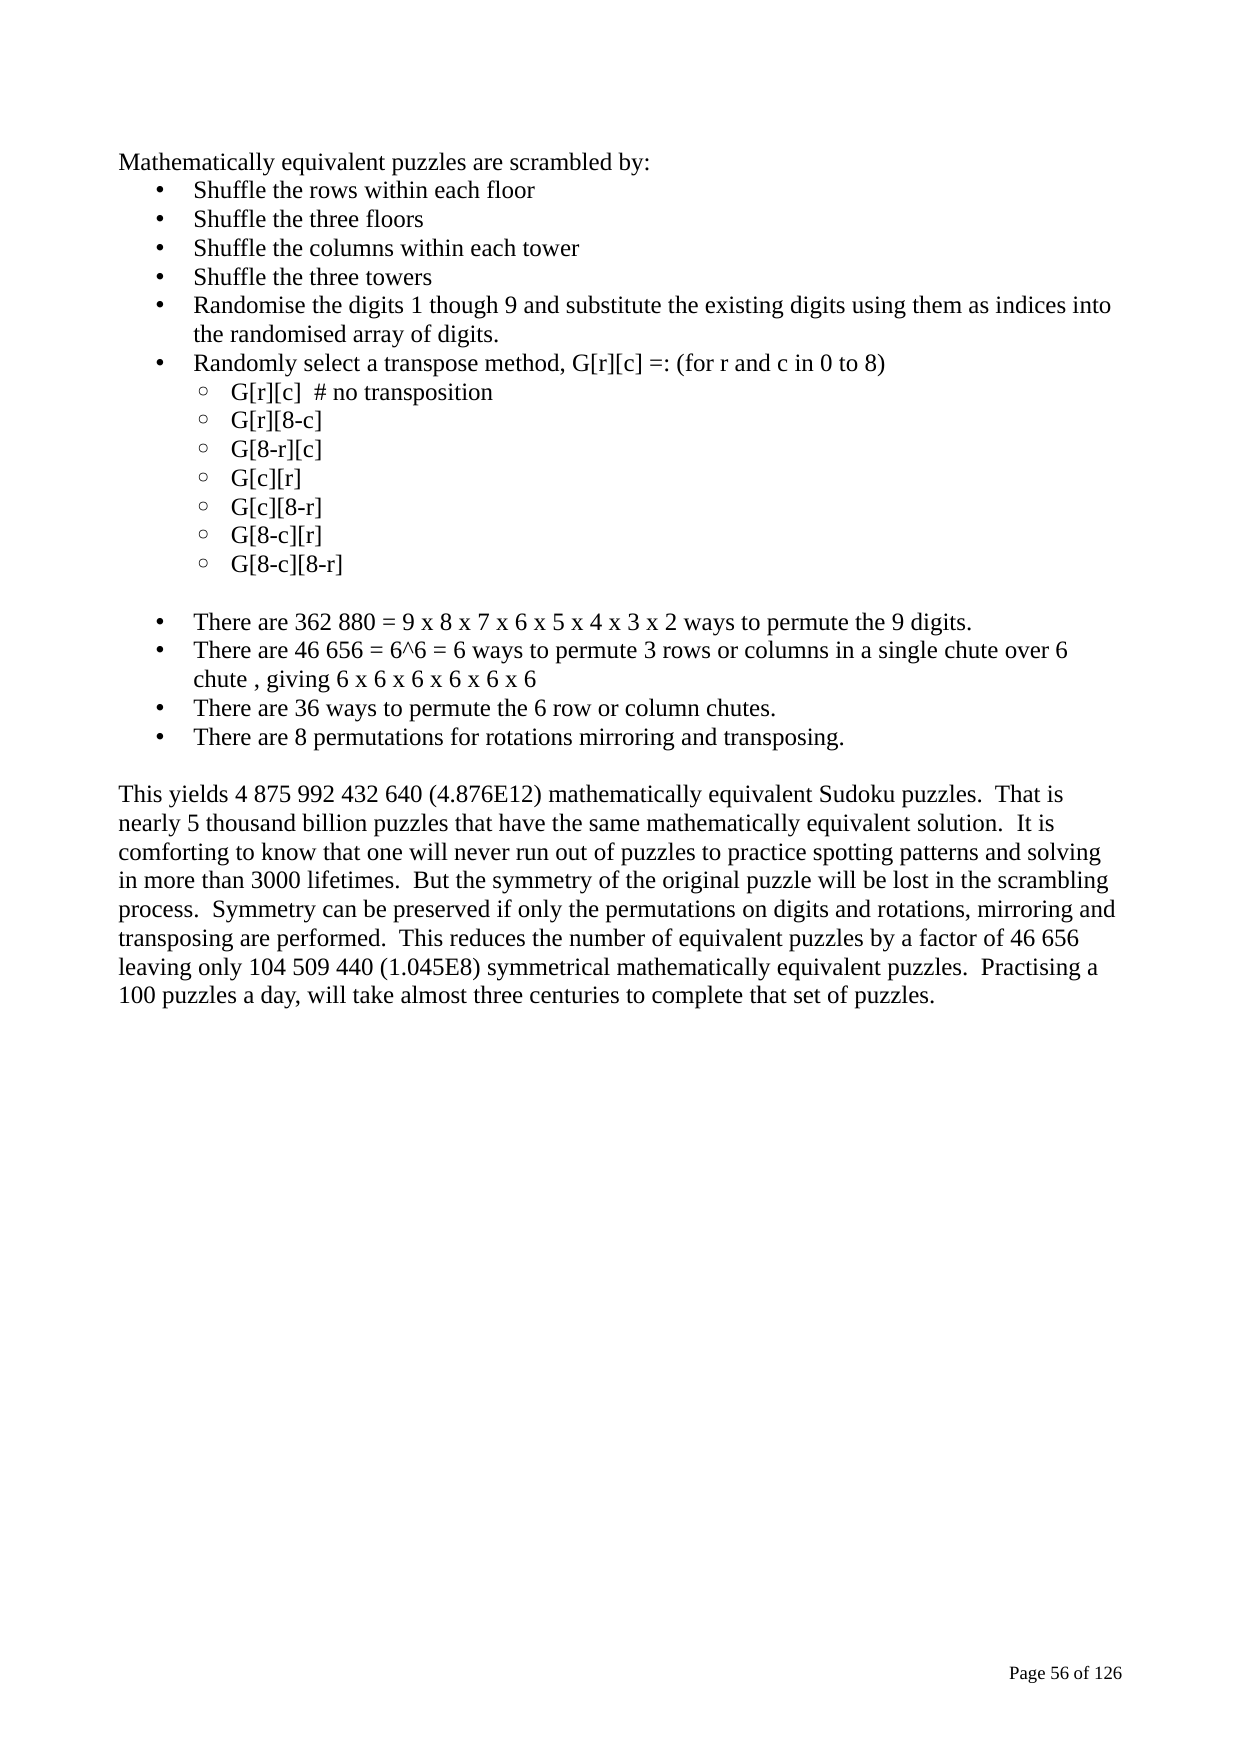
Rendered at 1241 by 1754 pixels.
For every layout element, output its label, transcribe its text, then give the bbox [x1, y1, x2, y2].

list G[8-r][c] [193, 434, 1122, 463]
list There are 8 permutations for rotations mirroring and transposing. [156, 722, 1122, 751]
list There are 46 656 = 6^6 = 6 ways to permute 3 rows or columns in a single chute over 6 chute , giving 6 x 6 x 6 x 6 x 6 x 6 [156, 636, 1122, 693]
list G[c][8-r] [193, 492, 1122, 521]
text Mathematically equivalent puzzles are scrambled by: [118, 147, 1122, 176]
list There are 36 ways to permute the 6 row or column chutes. [156, 693, 1122, 722]
list Shuffle the columns within each tower [156, 233, 1122, 262]
list Randomise the digits 1 though 9 and substitute the existing digits using them as indices into the randomised array of digits. [156, 291, 1122, 348]
list Randomly select a transpose method, G[r][c] =: (for r and c in 0 to 8) [156, 348, 1122, 377]
list Shuffle the three towers [156, 262, 1122, 291]
list There are 362 880 = 9 x 8 x 7 x 6 x 5 x 4 x 3 x 2 ways to permute the 9 digits. [156, 607, 1122, 636]
list Shuffle the rows within each floor [156, 176, 1122, 204]
list G[c][r] [193, 463, 1122, 492]
list G[r][c] # no transposition [193, 377, 1122, 406]
list Shuffle the three floors [156, 204, 1122, 233]
text This yields 4 875 992 432 640 (4.876E12) mathematically equivalent Sudoku puzzles. That is nearly 5 thousand billion puzzles that have the same mathematically equivalent solution. It is comforting to know that one will never run out of puzzles to practice spotting patterns and solving in more than 3000 lifetimes. But the symmetry of the original puzzle will be lost in the scrambling process. Symmetry can be preserved if only the permutations on digits and rotations, mirroring and transposing are performed. This reduces the number of equivalent puzzles by a factor of 46 656 leaving only 104 509 440 (1.045E8) symmetrical mathematically equivalent puzzles. Practising a 100 puzzles a day, will take almost three centuries to complete that set of puzzles. [118, 779, 1122, 1009]
list G[8-c][8-r] [193, 549, 1122, 578]
list G[8-c][r] [193, 521, 1122, 549]
list G[r][8-c] [193, 406, 1122, 434]
